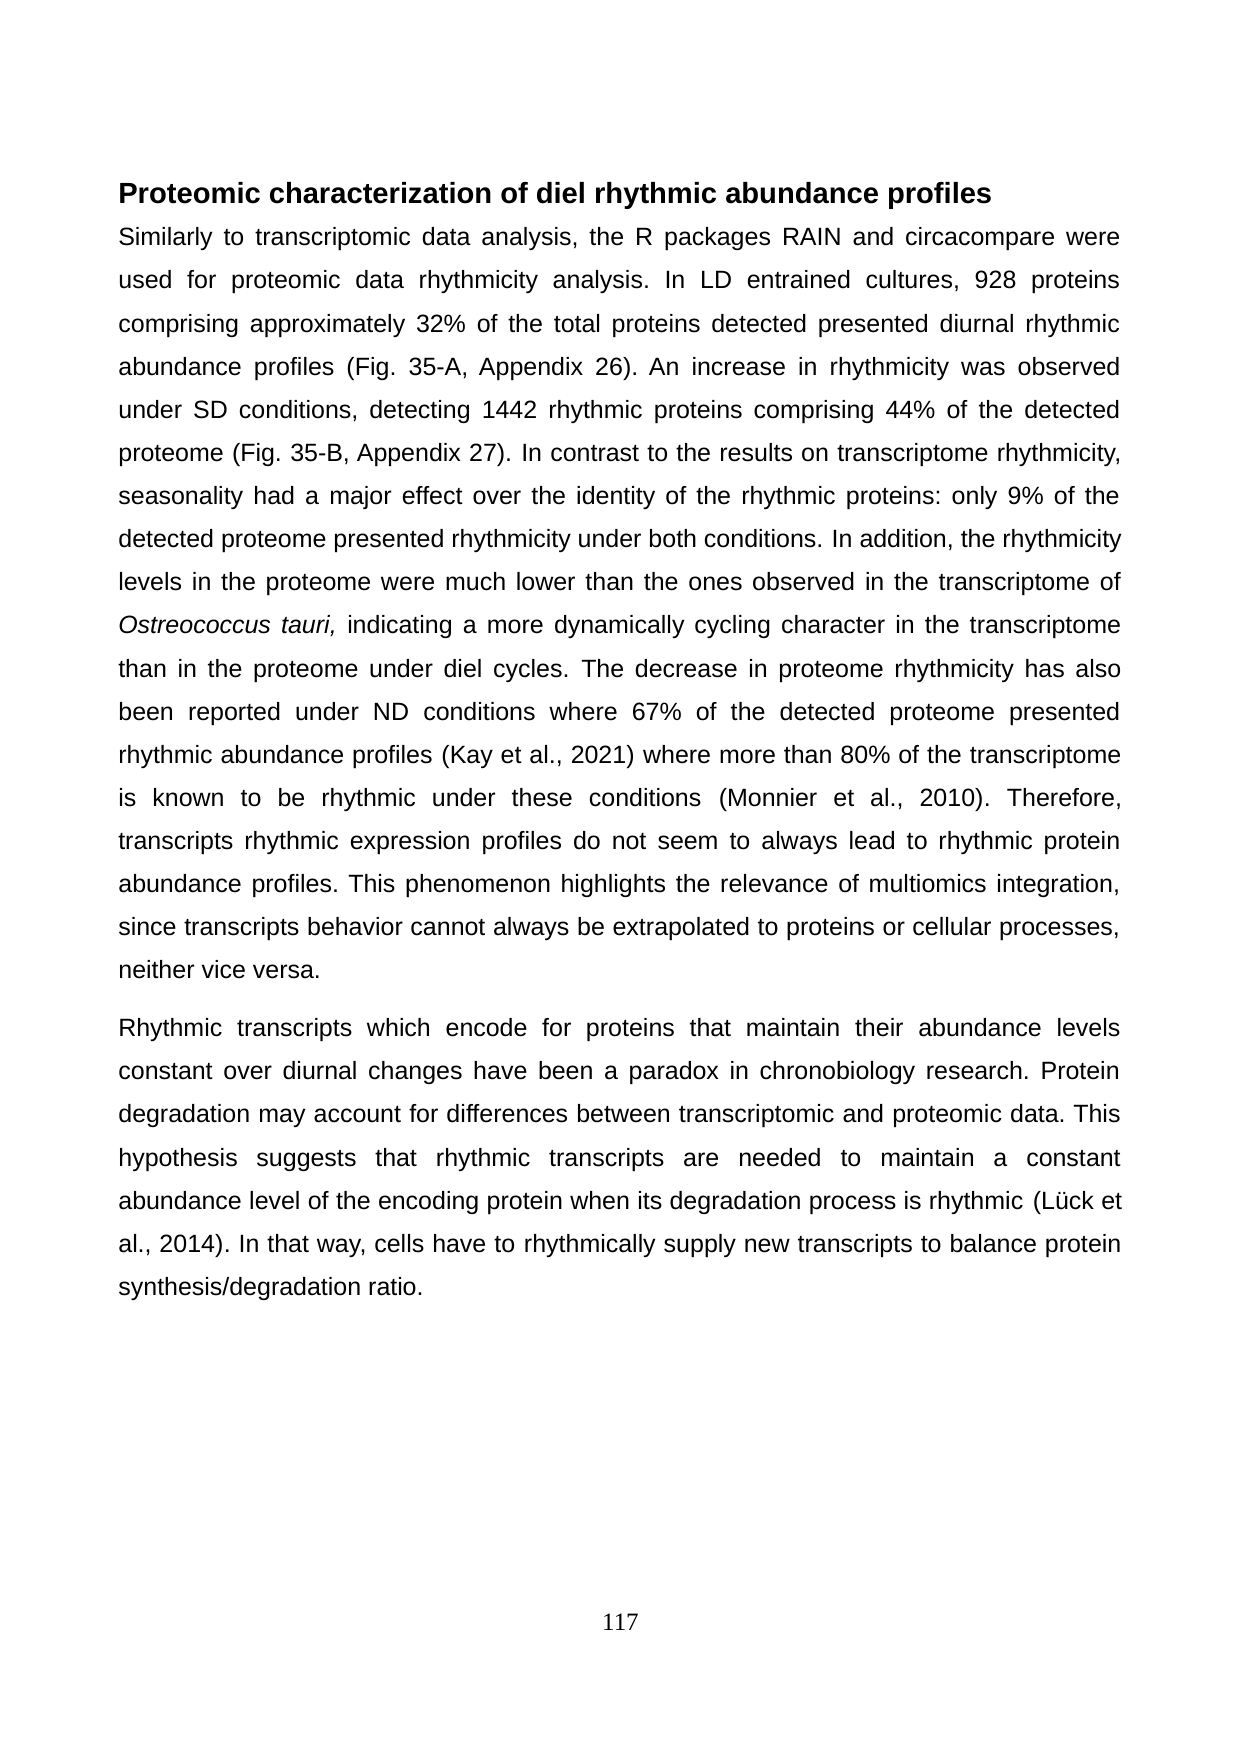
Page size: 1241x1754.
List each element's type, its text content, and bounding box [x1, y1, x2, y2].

subtitle Proteomic characterization of diel rhythmic abundance profiles [118, 176, 1122, 210]
text Similarly to transcriptomic data analysis, the R packages RAIN and circacompare were used for proteomic data rhythmicity analysis. In LD entrained cultures, 928 proteins comprising approximately 32% of the total proteins detected presented diurnal rhythmic abundance profiles (Fig. 35-A, Appendix 26). An increase in rhythmicity was observed under SD conditions, detecting 1442 rhythmic proteins comprising 44% of the detected proteome (Fig. 35-B, Appendix 27). In contrast to the results on transcriptome rhythmicity, seasonality had a major effect over the identity of the rhythmic proteins: only 9% of the detected proteome presented rhythmicity under both conditions. In addition, the rhythmicity levels in the proteome were much lower than the ones observed in the transcriptome of Ostreococcus tauri, indicating a more dynamically cycling character in the transcriptome than in the proteome under diel cycles. The decrease in proteome rhythmicity has also been reported under ND conditions where 67% of the detected proteome presented rhythmic abundance profiles (Kay et al., 2021)⁠ where more than 80% of the transcriptome is known to be rhythmic under these conditions (Monnier et al., 2010)⁠. Therefore, transcripts rhythmic expression profiles do not seem to always lead to rhythmic protein abundance profiles. This phenomenon highlights the relevance of multiomics integration, since transcripts behavior cannot always be extrapolated to proteins or cellular processes, neither vice versa. [118, 222, 1122, 984]
text Rhythmic transcripts which encode for proteins that maintain their abundance levels constant over diurnal changes have been a paradox in chronobiology research. Protein degradation may account for differences between transcriptomic and proteomic data. This hypothesis suggests that rhythmic transcripts are needed to maintain a constant abundance level of the encoding protein when its degradation process is rhythmic (Lück et al., 2014)⁠. In that way, cells have to rhythmically supply new transcripts to balance protein synthesis/degradation ratio. [118, 1013, 1122, 1301]
